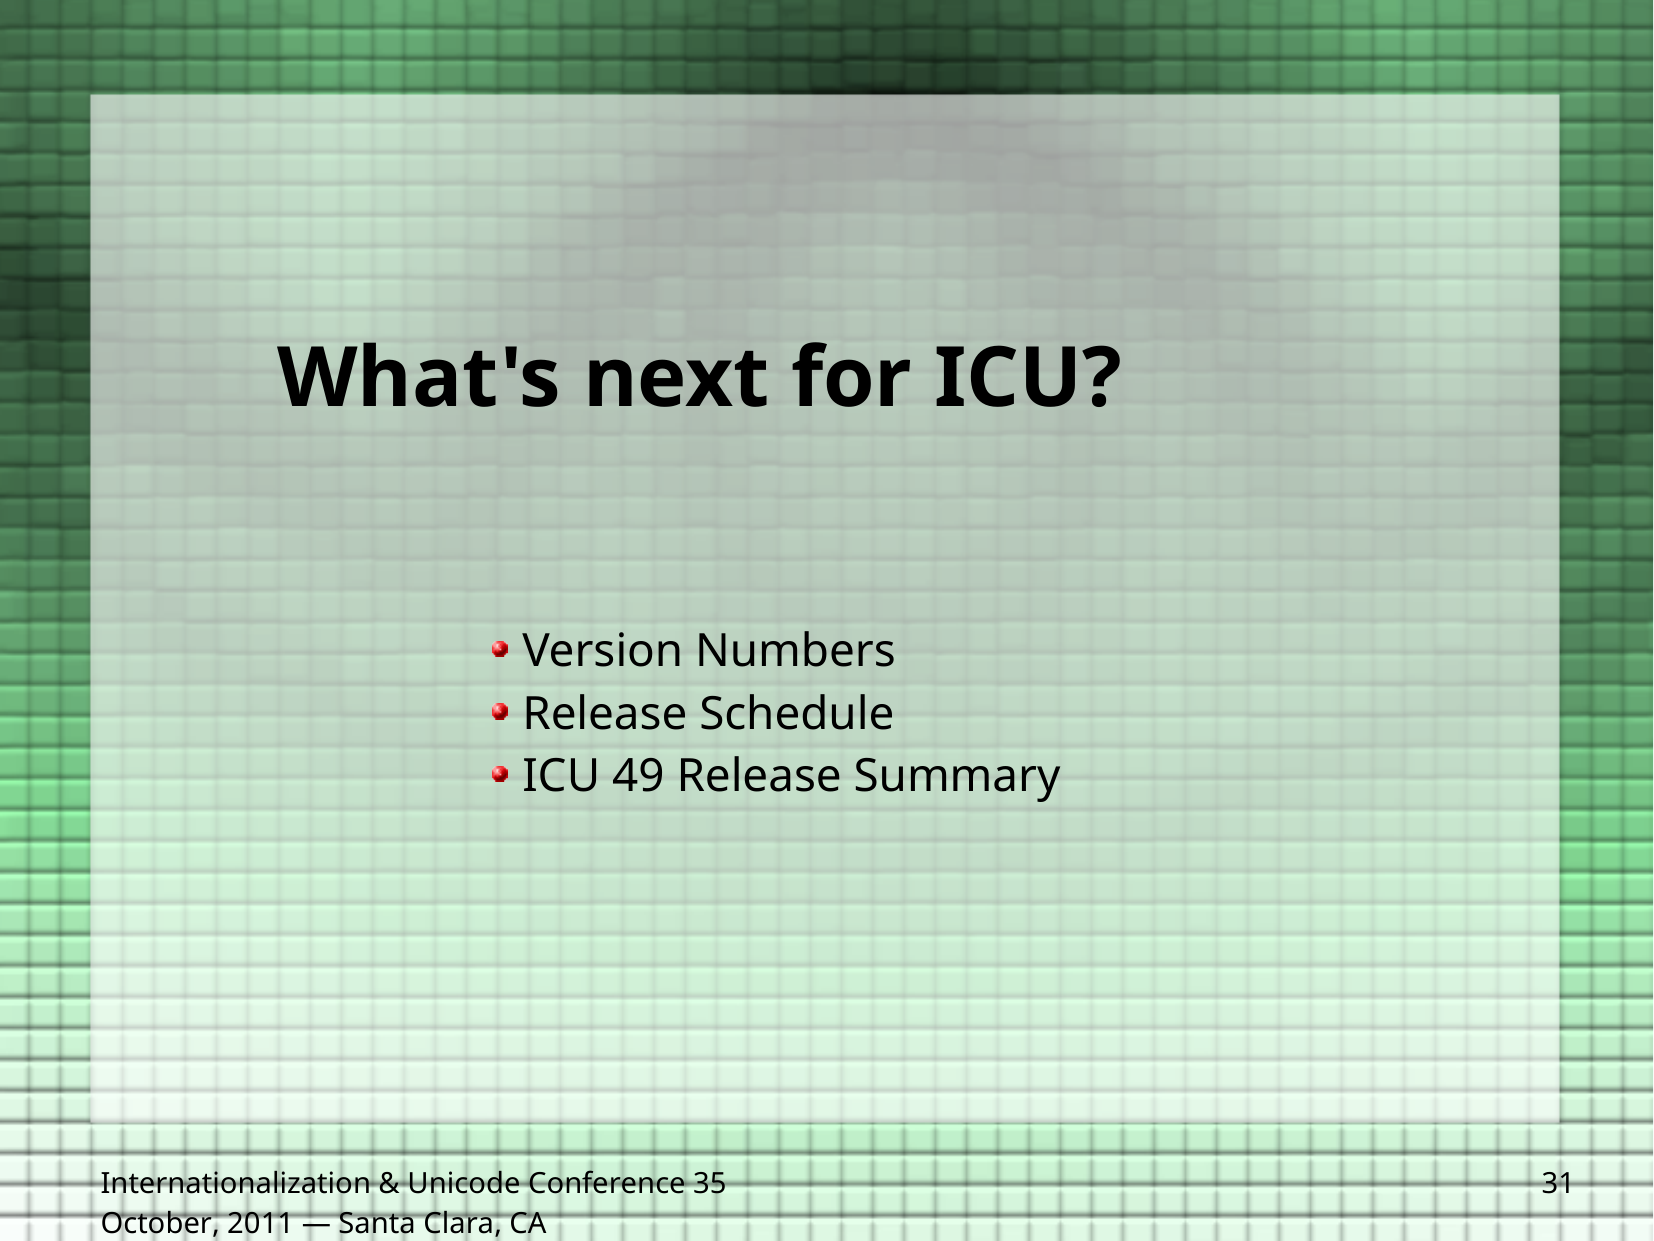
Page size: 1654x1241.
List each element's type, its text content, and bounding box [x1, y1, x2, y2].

text_box Version Numbers Release Schedule ICU 49 Release Summary [477, 610, 1118, 785]
text_box What's next for ICU? [262, 309, 1276, 451]
picture [0, 0, 1654, 1241]
